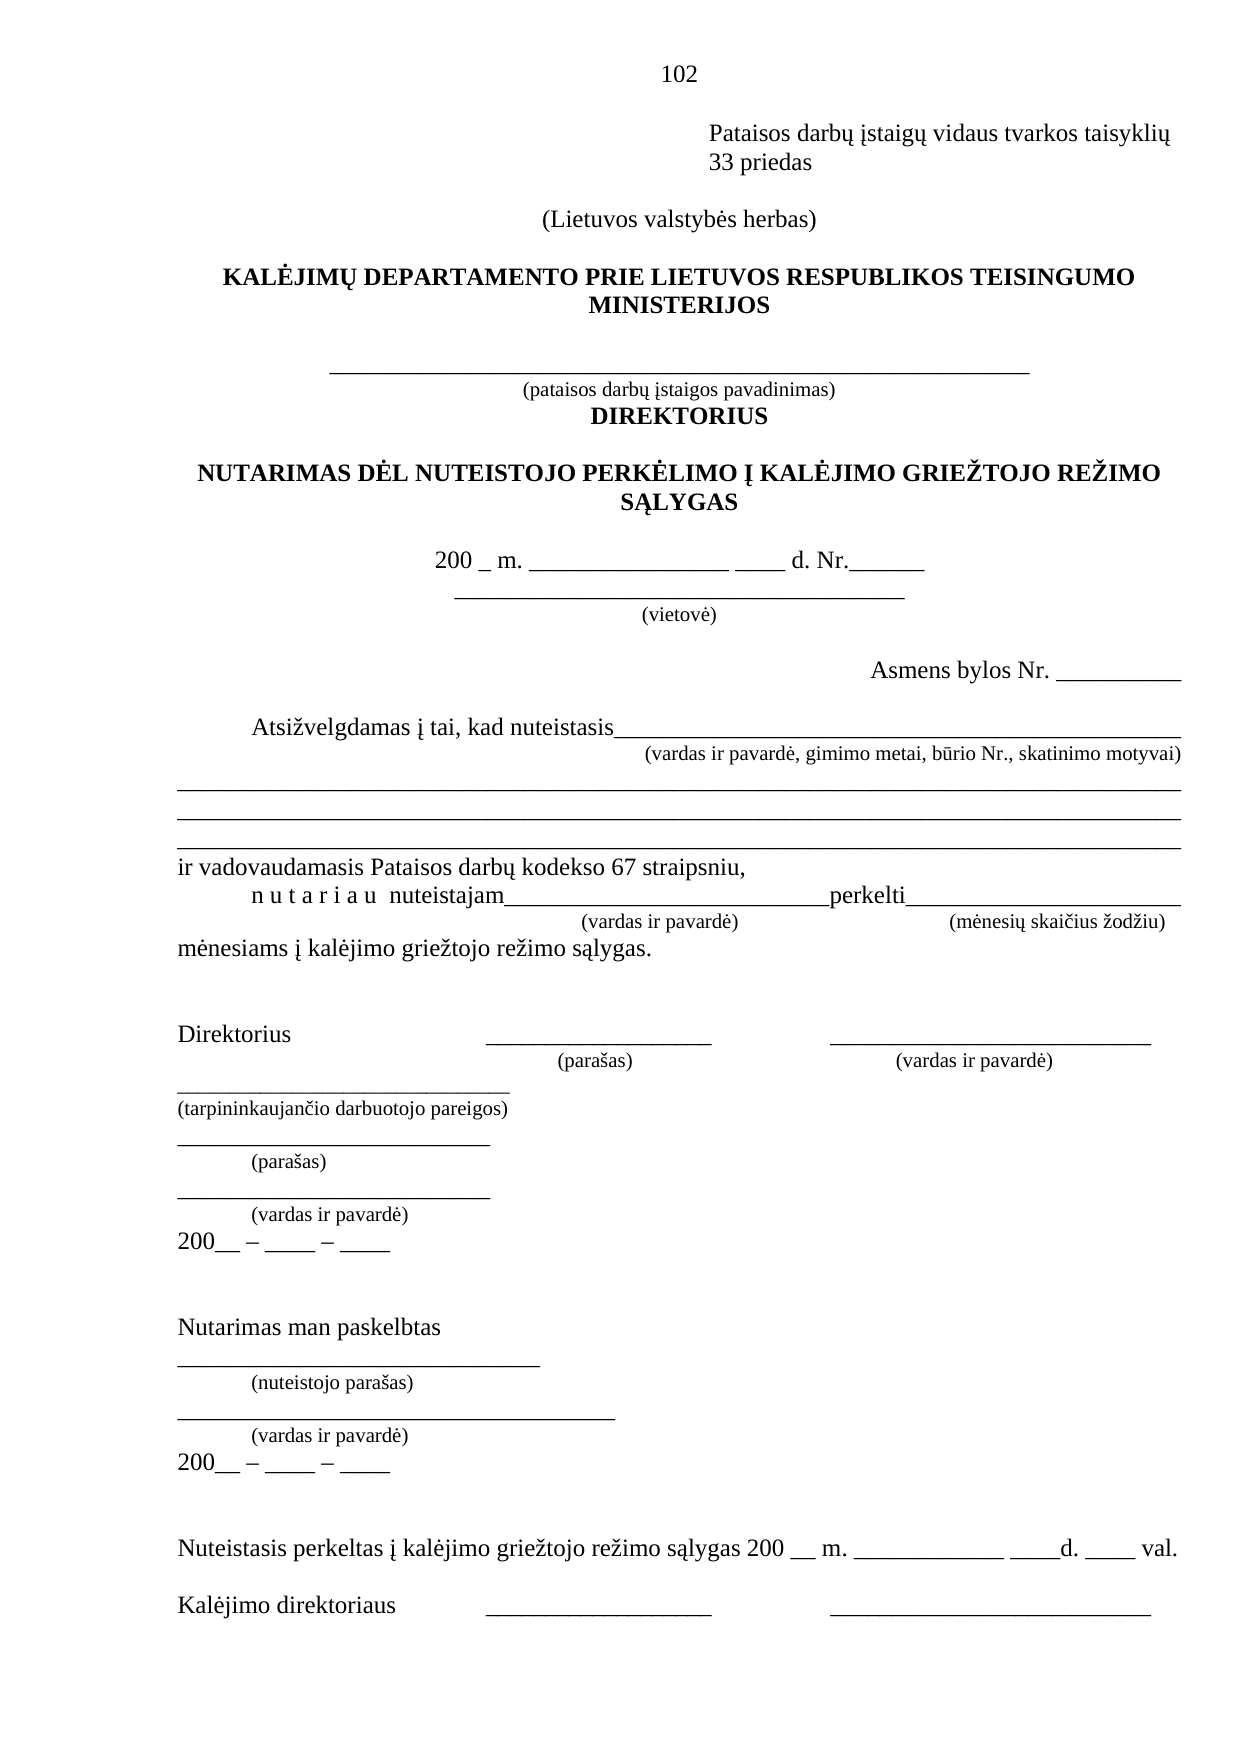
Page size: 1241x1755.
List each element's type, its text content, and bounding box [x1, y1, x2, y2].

text 200__ – ____ – ____ [177, 1226, 1181, 1255]
text nutariau nuteistajam perkelti______________________ [177, 880, 1181, 909]
text ________________________________________________________ [177, 348, 1181, 377]
text mėnesiams į kalėjimo griežtojo režimo sąlygas. [177, 933, 1181, 962]
text ___________________________________ [177, 1394, 1181, 1422]
text (parašas) (vardas ir pavardė) [177, 1048, 1181, 1072]
text DIREKTORIUS [177, 401, 1181, 430]
text (nuteistojo parašas) [177, 1370, 1181, 1394]
text (vietovė) [177, 602, 1181, 626]
text KALĖJIMŲ DEPARTAMENTO PRIE LIETUVOS RESPUBLIKOS TEISINGUMO MINISTERIJOS [177, 262, 1181, 319]
text (pataisos darbų įstaigos pavadinimas) [177, 377, 1181, 401]
text Atsižvelgdamas į tai, kad nuteistasis [177, 712, 1181, 741]
text (parašas) [177, 1149, 1181, 1173]
text NUTARIMAS DĖL NUTEISTOJO PERKĖLIMO Į KALĖJIMO GRIEŽTOJO REŽIMO SĄLYGAS [177, 458, 1181, 516]
text (Lietuvos valstybės herbas) [177, 204, 1181, 233]
text Nuteistasis perkeltas į kalėjimo griežtojo režimo sąlygas 200 __ m. ____________ ____d. ____ val. [177, 1533, 1181, 1562]
text (vardas ir pavardė) [177, 1422, 1181, 1447]
text Pataisos darbų įstaigų vidaus tvarkos taisyklių [709, 118, 1181, 147]
text _________________________ [177, 1120, 1181, 1149]
text (tarpininkaujančio darbuotojo pareigos) [177, 1096, 1181, 1120]
text ir vadovaudamasis Pataisos darbų kodekso 67 straipsniu, [177, 852, 1181, 880]
text ____________________________________ [177, 573, 1181, 602]
text Asmens bylos Nr. __________ [768, 655, 1181, 684]
text Kalėjimo direktoriaus [177, 1590, 1181, 1619]
text 33 priedas [177, 147, 1181, 176]
text _____________________________ [177, 1341, 1181, 1370]
text 200 _ m. ________________ ____ d. Nr.______ [177, 545, 1181, 573]
text _________________________ [177, 1173, 1181, 1202]
text (vardas ir pavardė) (mėnesių skaičius žodžiu) [177, 909, 1181, 933]
text (vardas ir pavardė, gimimo metai, būrio Nr., skatinimo motyvai) [177, 741, 1181, 765]
text 200__ – ____ – ____ [177, 1447, 1181, 1475]
text Nutarimas man paskelbtas [177, 1312, 1181, 1341]
text (vardas ir pavardė) [177, 1202, 1181, 1226]
text Direktorius [177, 1019, 1181, 1048]
